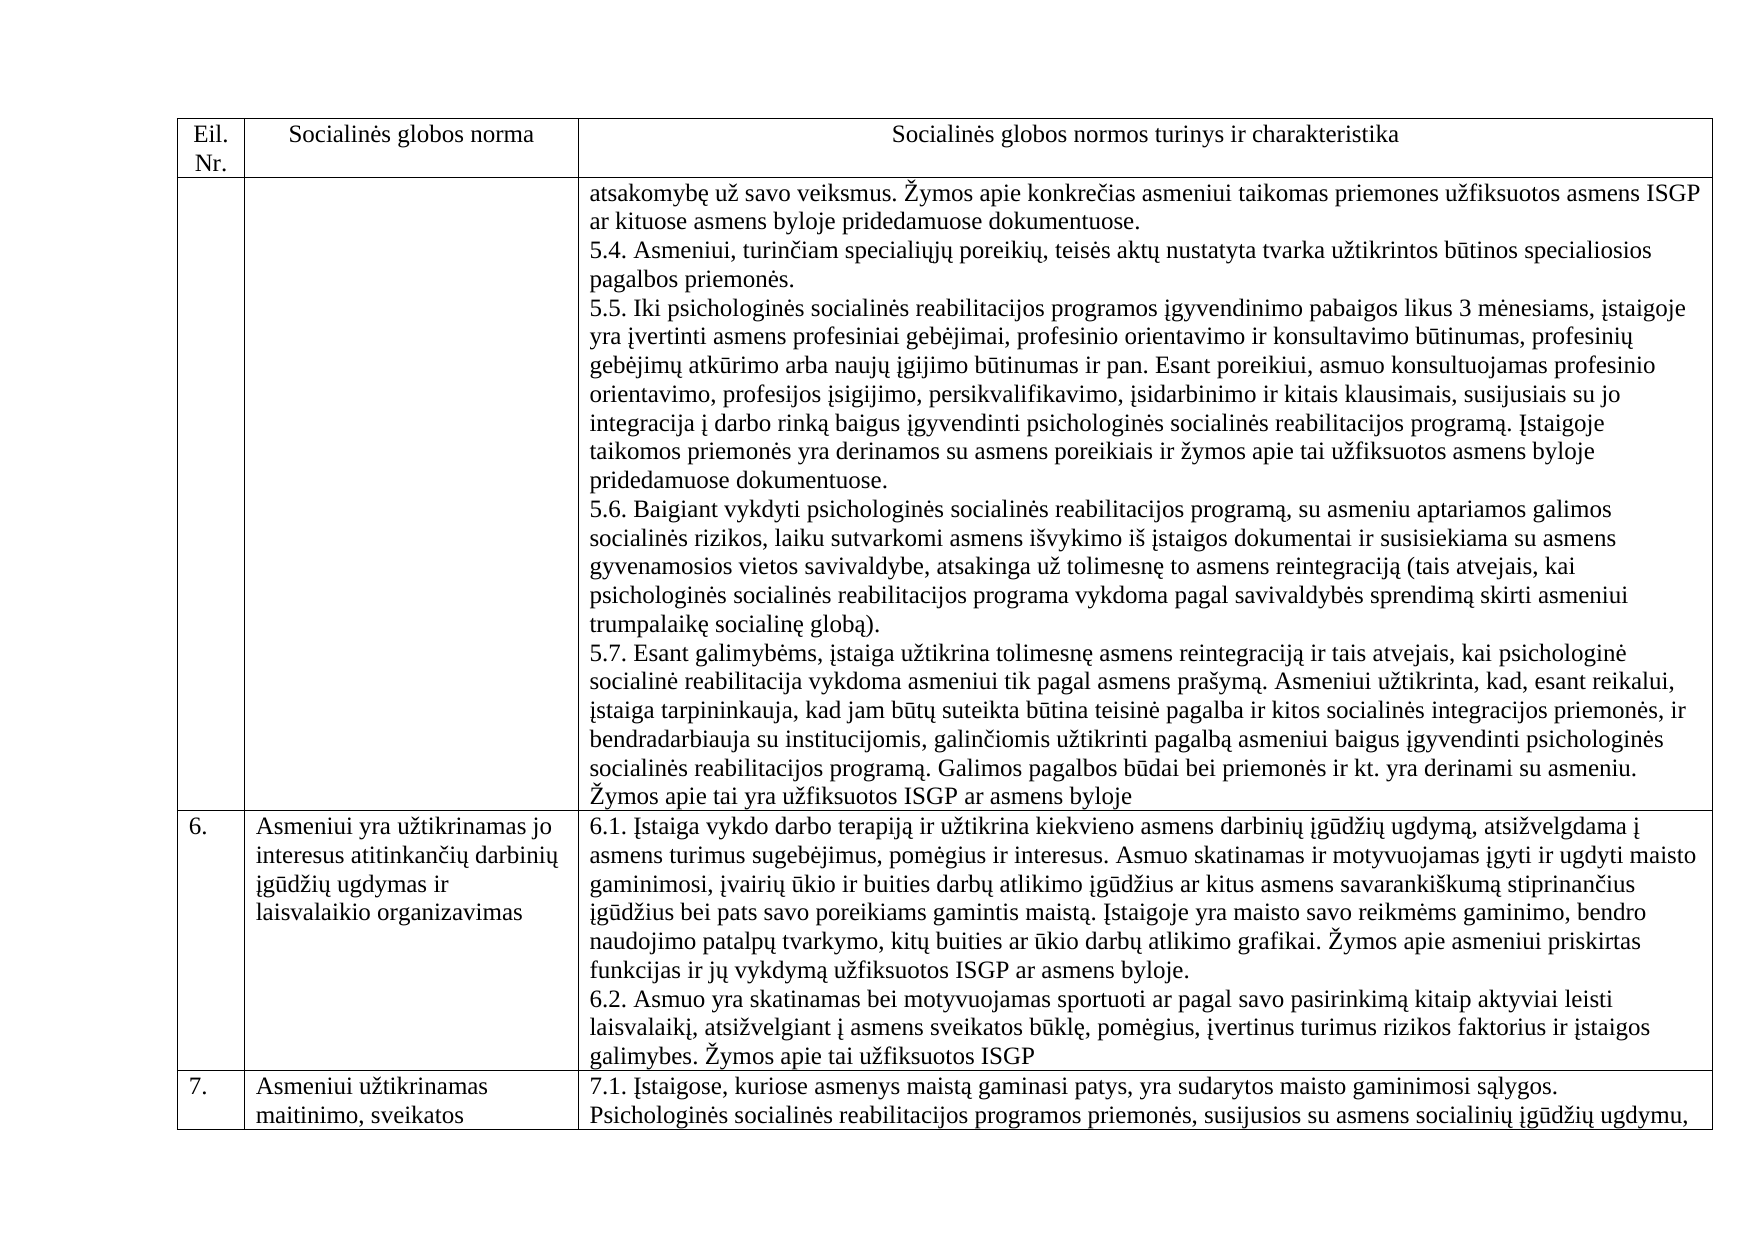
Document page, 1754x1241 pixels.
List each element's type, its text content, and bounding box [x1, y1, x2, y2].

table_cell Asmeniui yra užtikrinamas jo interesus atitinkančių darbinių įgūdžių ugdymas ir laisvalaikio organizavimas [245, 811, 578, 1070]
table_cell [245, 178, 578, 810]
table_cell atsakomybę už savo veiksmus. Žymos apie konkrečias asmeniui taikomas priemones užfiksuotos asmens ISGP ar kituose asmens byloje pridedamuose dokumentuose. 5.4. Asmeniui, turinčiam specialiųjų poreikių, teisės aktų nustatyta tvarka užtikrintos būtinos specialiosios pagalbos priemonės. 5.5. Iki psichologinės socialinės reabilitacijos programos įgyvendinimo pabaigos likus 3 mėnesiams, įstaigoje yra įvertinti asmens profesiniai gebėjimai, profesinio orientavimo ir konsultavimo būtinumas, profesinių gebėjimų atkūrimo arba naujų įgijimo būtinumas ir pan. Esant poreikiui, asmuo konsultuojamas profesinio orientavimo, profesijos įsigijimo, persikvalifikavimo, įsidarbinimo ir kitais klausimais, susijusiais su jo integracija į darbo rinką baigus įgyvendinti psichologinės socialinės reabilitacijos programą. Įstaigoje taikomos priemonės yra derinamos su asmens poreikiais ir žymos apie tai užfiksuotos asmens byloje pridedamuose dokumentuose. 5.6. Baigiant vykdyti psichologinės socialinės reabilitacijos programą, su asmeniu aptariamos galimos socialinės rizikos, laiku sutvarkomi asmens išvykimo iš įstaigos dokumentai ir susisiekiama su asmens gyvenamosios vietos savivaldybe, atsakinga už tolimesnę to asmens reintegraciją (tais atvejais, kai psichologinės socialinės reabilitacijos programa vykdoma pagal savivaldybės sprendimą skirti asmeniui trumpalaikę socialinę globą). 5.7. Esant galimybėms, įstaiga užtikrina tolimesnę asmens reintegraciją ir tais atvejais, kai psichologinė socialinė reabilitacija vykdoma asmeniui tik pagal asmens prašymą. Asmeniui užtikrinta, kad, esant reikalui, įstaiga tarpininkauja, kad jam būtų suteikta būtina teisinė pagalba ir kitos socialinės integracijos priemonės, ir bendradarbiauja su institucijomis, galinčiomis užtikrinti pagalbą asmeniui baigus įgyvendinti psichologinės socialinės reabilitacijos programą. Galimos pagalbos būdai bei priemonės ir kt. yra derinami su asmeniu. Žymos apie tai yra užfiksuotos ISGP ar asmens byloje [579, 178, 1712, 810]
table_header Socialinės globos norma [245, 119, 578, 177]
table_cell Asmeniui užtikrinamas maitinimo, sveikatos [245, 1071, 578, 1128]
table_header Socialinės globos normos turinys ir charakteristika [579, 119, 1712, 177]
table_cell 6.1. Įstaiga vykdo darbo terapiją ir užtikrina kiekvieno asmens darbinių įgūdžių ugdymą, atsižvelgdama į asmens turimus sugebėjimus, pomėgius ir interesus. Asmuo skatinamas ir motyvuojamas įgyti ir ugdyti maisto gaminimosi, įvairių ūkio ir buities darbų atlikimo įgūdžius ar kitus asmens savarankiškumą stiprinančius įgūdžius bei pats savo poreikiams gamintis maistą. Įstaigoje yra maisto savo reikmėms gaminimo, bendro naudojimo patalpų tvarkymo, kitų buities ar ūkio darbų atlikimo grafikai. Žymos apie asmeniui priskirtas funkcijas ir jų vykdymą užfiksuotos ISGP ar asmens byloje. 6.2. Asmuo yra skatinamas bei motyvuojamas sportuoti ar pagal savo pasirinkimą kitaip aktyviai leisti laisvalaikį, atsižvelgiant į asmens sveikatos būklę, pomėgius, įvertinus turimus rizikos faktorius ir įstaigos galimybes. Žymos apie tai užfiksuotos ISGP [579, 811, 1712, 1070]
table_cell [178, 178, 244, 810]
table_cell 6. [178, 811, 244, 1070]
table_cell 7.1. Įstaigose, kuriose asmenys maistą gaminasi patys, yra sudarytos maisto gaminimosi sąlygos. Psichologinės socialinės reabilitacijos programos priemonės, susijusios su asmens socialinių įgūdžių ugdymu, [579, 1071, 1712, 1128]
table_header Eil. Nr. [178, 119, 244, 177]
table_cell 7. [178, 1071, 244, 1128]
